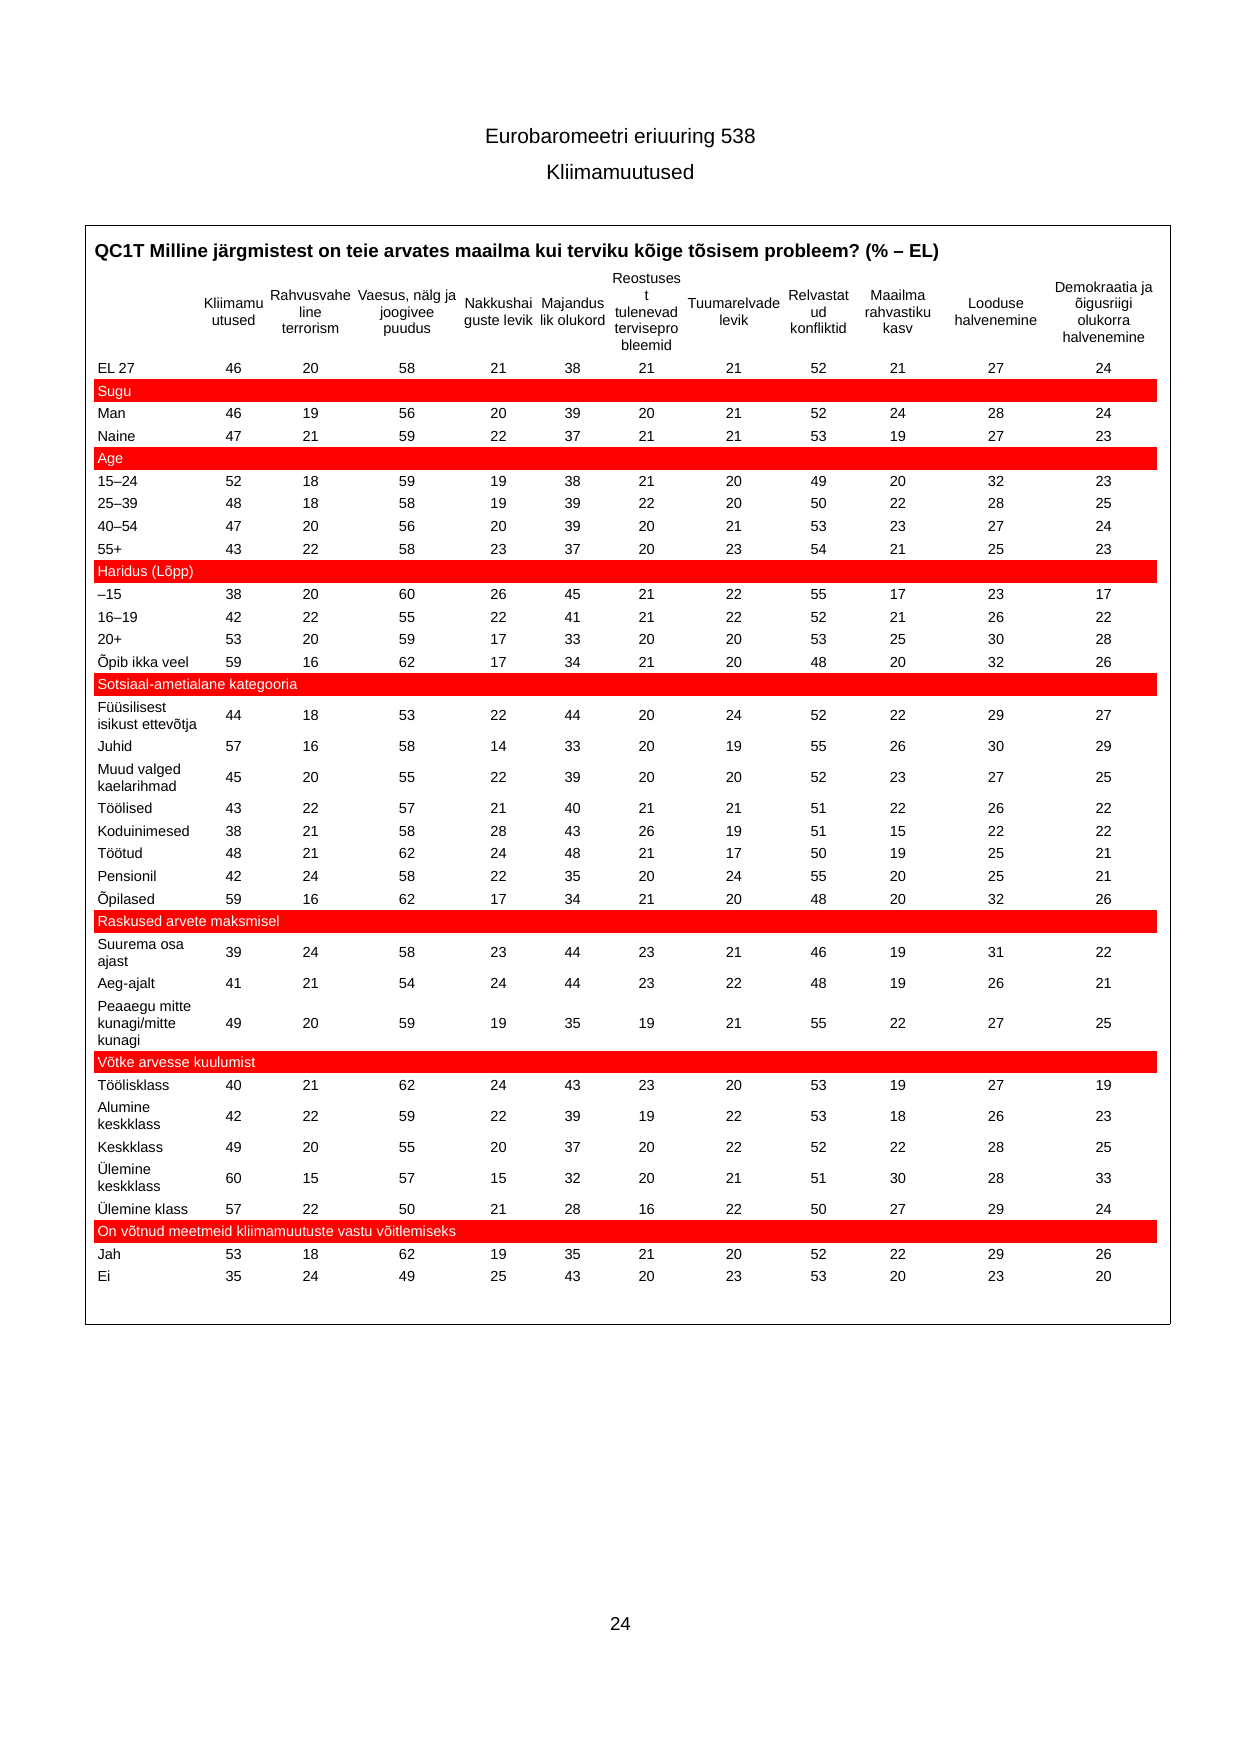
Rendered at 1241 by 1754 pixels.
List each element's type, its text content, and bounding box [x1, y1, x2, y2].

table_cell 27 [942, 1074, 1049, 1096]
table_header Reostusest tulenevad terviseprobleemid [609, 267, 684, 357]
table_cell 22 [854, 1135, 942, 1158]
table_cell 21 [609, 842, 684, 865]
table_cell 20 [684, 1243, 783, 1265]
table_cell 22 [267, 1096, 354, 1135]
table_cell 23 [460, 933, 537, 972]
table_cell 21 [609, 888, 684, 910]
table_cell 21 [609, 583, 684, 605]
table_cell 22 [460, 758, 537, 797]
table_header Kliimamuutused [200, 267, 267, 357]
table_cell Töölisklass [94, 1074, 200, 1096]
table_cell 62 [354, 651, 460, 673]
table_cell 24 [1050, 357, 1157, 379]
table_cell 21 [684, 402, 783, 424]
table_cell 22 [267, 1198, 354, 1220]
table_cell 22 [942, 820, 1049, 842]
table_cell 60 [200, 1158, 267, 1197]
table_cell 55 [354, 605, 460, 628]
table_header Rahvusvaheline terrorism [267, 267, 354, 357]
table_cell 25 [1050, 492, 1157, 515]
table_cell 22 [684, 605, 783, 628]
table_cell 26 [854, 735, 942, 758]
table_cell 50 [354, 1198, 460, 1220]
table_cell 22 [267, 797, 354, 820]
table_cell 24 [267, 933, 354, 972]
table_cell 38 [537, 357, 608, 379]
table_cell 37 [537, 425, 608, 447]
table_cell 48 [783, 888, 853, 910]
table_cell 23 [609, 1074, 684, 1096]
table_cell Man [94, 402, 200, 424]
table_cell 24 [1050, 402, 1157, 424]
table_cell 18 [267, 492, 354, 515]
table_cell 20 [267, 357, 354, 379]
table_cell 39 [537, 1096, 608, 1135]
table_cell –15 [94, 583, 200, 605]
table_cell 22 [684, 1198, 783, 1220]
table_header Nakkushaiguste levik [460, 267, 537, 357]
table_cell 41 [200, 972, 267, 995]
table_cell 21 [684, 425, 783, 447]
table_cell 59 [354, 470, 460, 492]
table_cell Suurema osa ajast [94, 933, 200, 972]
table_cell Jah [94, 1243, 200, 1265]
table_cell 21 [267, 425, 354, 447]
table_cell 22 [1050, 605, 1157, 628]
table_cell 25 [854, 628, 942, 651]
table_cell 20 [854, 1265, 942, 1288]
table_cell 28 [942, 1158, 1049, 1197]
table_cell 22 [1050, 797, 1157, 820]
table_cell 30 [942, 628, 1049, 651]
table_cell 18 [854, 1096, 942, 1135]
table_cell 55 [354, 758, 460, 797]
table_cell 48 [537, 842, 608, 865]
table_cell 52 [783, 696, 853, 735]
table_cell 24 [854, 402, 942, 424]
table_cell 24 [684, 865, 783, 887]
table_cell 22 [460, 605, 537, 628]
table_cell 23 [684, 538, 783, 560]
table_cell 33 [537, 735, 608, 758]
table_cell 24 [1050, 1198, 1157, 1220]
table_cell 22 [684, 1096, 783, 1135]
table_cell 20 [1050, 1265, 1157, 1288]
table_cell 21 [854, 538, 942, 560]
table_cell 21 [854, 357, 942, 379]
table_cell 21 [684, 357, 783, 379]
table_cell 21 [267, 842, 354, 865]
table_cell 21 [609, 357, 684, 379]
table_cell 21 [609, 470, 684, 492]
table_cell 20 [684, 758, 783, 797]
table_cell 35 [537, 865, 608, 887]
table_cell 20 [609, 1265, 684, 1288]
table_cell 25 [1050, 995, 1157, 1051]
table_cell 47 [200, 425, 267, 447]
table_cell 25 [942, 865, 1049, 887]
table_cell 47 [200, 515, 267, 537]
table_cell 20 [684, 492, 783, 515]
table_cell 60 [354, 583, 460, 605]
table_cell 19 [460, 1243, 537, 1265]
table_cell 24 [460, 1074, 537, 1096]
table_cell Õpib ikka veel [94, 651, 200, 673]
table_cell 23 [460, 538, 537, 560]
table_cell 51 [783, 1158, 853, 1197]
table_cell 25 [460, 1265, 537, 1288]
table_cell 43 [537, 820, 608, 842]
table_cell 59 [200, 651, 267, 673]
table_cell 26 [942, 1096, 1049, 1135]
table_cell EL 27 [94, 357, 200, 379]
table_cell 27 [942, 995, 1049, 1051]
table_cell 19 [854, 425, 942, 447]
table_cell 53 [783, 1096, 853, 1135]
table_cell 22 [460, 865, 537, 887]
table_cell 23 [854, 758, 942, 797]
table_cell 23 [942, 583, 1049, 605]
table_cell 29 [942, 1243, 1049, 1265]
table_cell 55 [354, 1135, 460, 1158]
table_cell 43 [537, 1074, 608, 1096]
table_cell 22 [267, 538, 354, 560]
table_cell 20 [609, 735, 684, 758]
table_cell 52 [783, 357, 853, 379]
table_cell 20 [460, 1135, 537, 1158]
table_header Relvastatud konfliktid [783, 267, 853, 357]
table_cell 15–24 [94, 470, 200, 492]
table_cell 27 [854, 1198, 942, 1220]
table_cell 49 [200, 1135, 267, 1158]
table_cell 33 [1050, 1158, 1157, 1197]
table_cell 18 [267, 470, 354, 492]
table_cell 24 [267, 1265, 354, 1288]
table_cell 25 [942, 842, 1049, 865]
table_cell 23 [1050, 1096, 1157, 1135]
table_cell 26 [942, 972, 1049, 995]
table_cell 19 [854, 933, 942, 972]
table_cell 27 [942, 357, 1049, 379]
table_cell 58 [354, 933, 460, 972]
table_cell 21 [684, 797, 783, 820]
table_cell 17 [460, 888, 537, 910]
table_cell 23 [1050, 425, 1157, 447]
table_cell 58 [354, 735, 460, 758]
table_cell 35 [537, 995, 608, 1051]
table_cell 37 [537, 538, 608, 560]
table_cell 17 [1050, 583, 1157, 605]
table_cell 22 [460, 1096, 537, 1135]
table_cell 38 [200, 583, 267, 605]
table_cell Juhid [94, 735, 200, 758]
table_cell 31 [942, 933, 1049, 972]
table_cell Alumine keskklass [94, 1096, 200, 1135]
table_cell 20 [684, 651, 783, 673]
table_cell 34 [537, 651, 608, 673]
table_cell Ei [94, 1265, 200, 1288]
table_cell 48 [200, 842, 267, 865]
table_cell 23 [854, 515, 942, 537]
table_cell 62 [354, 1243, 460, 1265]
table_cell 19 [460, 995, 537, 1051]
table_cell 48 [783, 651, 853, 673]
table_cell Naine [94, 425, 200, 447]
table_cell 23 [942, 1265, 1049, 1288]
table_cell 21 [267, 1074, 354, 1096]
table_cell 59 [354, 628, 460, 651]
table_cell 39 [537, 758, 608, 797]
table_cell 46 [200, 402, 267, 424]
table_cell 38 [200, 820, 267, 842]
table_cell 50 [783, 842, 853, 865]
table_cell 40 [537, 797, 608, 820]
table_cell 29 [942, 696, 1049, 735]
table_cell 20 [609, 865, 684, 887]
table_cell 39 [200, 933, 267, 972]
table_cell 52 [783, 1135, 853, 1158]
table_cell 22 [1050, 933, 1157, 972]
table_cell 26 [1050, 888, 1157, 910]
table_cell 57 [200, 735, 267, 758]
table_cell 27 [942, 425, 1049, 447]
table_cell Raskused arvete maksmisel [94, 910, 1157, 933]
table_cell 20+ [94, 628, 200, 651]
table_cell 59 [354, 1096, 460, 1135]
table_cell 55 [783, 865, 853, 887]
table_cell 20 [460, 402, 537, 424]
table_cell 44 [200, 696, 267, 735]
table_cell 20 [609, 1158, 684, 1197]
table_cell 20 [267, 758, 354, 797]
table_cell 44 [537, 696, 608, 735]
table_cell 51 [783, 820, 853, 842]
table_cell 52 [783, 605, 853, 628]
table_cell 38 [537, 470, 608, 492]
table_cell 56 [354, 402, 460, 424]
table_cell Töötud [94, 842, 200, 865]
table_cell 22 [854, 995, 942, 1051]
table_cell 32 [942, 651, 1049, 673]
table_cell 21 [609, 797, 684, 820]
table_cell 22 [609, 492, 684, 515]
table_cell 18 [267, 1243, 354, 1265]
table_cell 51 [783, 797, 853, 820]
table_cell 27 [942, 758, 1049, 797]
table_cell 16 [267, 888, 354, 910]
table_cell 58 [354, 820, 460, 842]
table_cell Ülemine keskklass [94, 1158, 200, 1197]
table_cell 20 [854, 888, 942, 910]
table_cell 52 [200, 470, 267, 492]
table_cell 45 [200, 758, 267, 797]
table_cell 20 [267, 995, 354, 1051]
table_cell 62 [354, 888, 460, 910]
table_cell 21 [684, 933, 783, 972]
table_cell 44 [537, 933, 608, 972]
table_cell 58 [354, 865, 460, 887]
table_cell 52 [783, 402, 853, 424]
table_cell 19 [609, 1096, 684, 1135]
table_cell 16 [609, 1198, 684, 1220]
table_cell 25 [1050, 1135, 1157, 1158]
table_cell 57 [354, 797, 460, 820]
table_cell On võtnud meetmeid kliimamuutuste vastu võitlemiseks [94, 1220, 1157, 1243]
table_cell 20 [684, 1074, 783, 1096]
table_cell 25 [1050, 758, 1157, 797]
table_cell 24 [267, 865, 354, 887]
table_cell 42 [200, 605, 267, 628]
table_cell 35 [200, 1265, 267, 1288]
table_cell 42 [200, 1096, 267, 1135]
table_cell 19 [684, 735, 783, 758]
table_header Majanduslik olukord [537, 267, 608, 357]
table_cell 49 [200, 995, 267, 1051]
table_cell 20 [684, 628, 783, 651]
table_cell Sugu [94, 379, 1157, 402]
table_cell 20 [854, 865, 942, 887]
table_cell 20 [267, 628, 354, 651]
table_cell Töölised [94, 797, 200, 820]
table_cell 28 [537, 1198, 608, 1220]
table_cell 23 [609, 933, 684, 972]
table_cell 20 [609, 538, 684, 560]
table_cell 48 [783, 972, 853, 995]
table_cell 21 [1050, 865, 1157, 887]
table_cell Pensionil [94, 865, 200, 887]
table_cell 18 [267, 696, 354, 735]
table_cell 22 [854, 797, 942, 820]
table_cell 19 [267, 402, 354, 424]
table_cell 32 [537, 1158, 608, 1197]
table_cell 23 [684, 1265, 783, 1288]
table_cell 21 [609, 651, 684, 673]
table_cell 42 [200, 865, 267, 887]
table_cell 19 [854, 972, 942, 995]
table_cell Muud valged kaelarihmad [94, 758, 200, 797]
table_cell 55+ [94, 538, 200, 560]
table_cell 49 [354, 1265, 460, 1288]
table_cell 19 [460, 470, 537, 492]
table_cell 17 [460, 628, 537, 651]
table_cell 22 [684, 583, 783, 605]
table_cell 29 [1050, 735, 1157, 758]
table_cell 20 [609, 628, 684, 651]
table_cell 59 [200, 888, 267, 910]
table_cell 45 [537, 583, 608, 605]
table_cell 28 [942, 402, 1049, 424]
table_cell 32 [942, 470, 1049, 492]
table_header Tuumarelvade levik [684, 267, 783, 357]
table_cell 59 [354, 425, 460, 447]
table_cell 21 [684, 515, 783, 537]
table_cell 15 [267, 1158, 354, 1197]
table_cell 52 [783, 1243, 853, 1265]
table_cell 54 [354, 972, 460, 995]
table_cell Peaaegu mitte kunagi/mitte kunagi [94, 995, 200, 1051]
table_cell 62 [354, 842, 460, 865]
table_cell 41 [537, 605, 608, 628]
table_cell 22 [684, 972, 783, 995]
table_header Looduse halvenemine [942, 267, 1049, 357]
table_cell 58 [354, 357, 460, 379]
table_header Demokraatia ja õigusriigi olukorra halvenemine [1050, 267, 1157, 357]
table_cell Sotsiaal-ametialane kategooria [94, 673, 1157, 696]
table_cell 34 [537, 888, 608, 910]
table_cell 16 [267, 735, 354, 758]
table_cell 22 [854, 1243, 942, 1265]
table_cell 25 [942, 538, 1049, 560]
table_cell 17 [684, 842, 783, 865]
table_cell 21 [609, 605, 684, 628]
table_cell 27 [1050, 696, 1157, 735]
table_cell 21 [609, 425, 684, 447]
table_cell 53 [783, 515, 853, 537]
table_cell 23 [1050, 470, 1157, 492]
table_cell 43 [537, 1265, 608, 1288]
table_cell 52 [783, 758, 853, 797]
table_cell 26 [1050, 1243, 1157, 1265]
table_cell Õpilased [94, 888, 200, 910]
table_cell 20 [609, 515, 684, 537]
table_cell 54 [783, 538, 853, 560]
table_cell 20 [609, 696, 684, 735]
table_header Maailma rahvastiku kasv [854, 267, 942, 357]
table_cell 29 [942, 1198, 1049, 1220]
table_cell 20 [267, 515, 354, 537]
table_cell 15 [854, 820, 942, 842]
table_cell 40 [200, 1074, 267, 1096]
table_cell 22 [267, 605, 354, 628]
table_cell 37 [537, 1135, 608, 1158]
table_cell 17 [460, 651, 537, 673]
table_cell 25–39 [94, 492, 200, 515]
table_cell Keskklass [94, 1135, 200, 1158]
table_cell 28 [942, 1135, 1049, 1158]
table_cell 53 [783, 1265, 853, 1288]
table_cell 26 [942, 605, 1049, 628]
table_cell 40–54 [94, 515, 200, 537]
table_cell 20 [684, 888, 783, 910]
table_cell Aeg-ajalt [94, 972, 200, 995]
table_cell 24 [460, 972, 537, 995]
table_cell 20 [684, 470, 783, 492]
table_cell 46 [200, 357, 267, 379]
table_cell 53 [354, 696, 460, 735]
table_cell 20 [460, 515, 537, 537]
table_cell 21 [609, 1243, 684, 1265]
table_cell 21 [460, 357, 537, 379]
table_cell 23 [609, 972, 684, 995]
table_cell 16–19 [94, 605, 200, 628]
table_cell 28 [942, 492, 1049, 515]
table_cell Füüsilisest isikust ettevõtja [94, 696, 200, 735]
table_cell 22 [460, 425, 537, 447]
table_cell 39 [537, 402, 608, 424]
table_cell 55 [783, 735, 853, 758]
table_cell 24 [684, 696, 783, 735]
table_cell 53 [783, 628, 853, 651]
table_cell 57 [354, 1158, 460, 1197]
table_cell 21 [460, 1198, 537, 1220]
table_cell 21 [1050, 972, 1157, 995]
table_cell 39 [537, 492, 608, 515]
table_cell 32 [942, 888, 1049, 910]
table_cell 46 [783, 933, 853, 972]
table_cell 28 [1050, 628, 1157, 651]
table_cell 26 [460, 583, 537, 605]
table_cell 57 [200, 1198, 267, 1220]
table_cell 19 [684, 820, 783, 842]
table_cell 48 [200, 492, 267, 515]
table_cell 23 [1050, 538, 1157, 560]
table_cell 43 [200, 538, 267, 560]
table_cell 16 [267, 651, 354, 673]
table_cell 17 [854, 583, 942, 605]
table_cell 19 [1050, 1074, 1157, 1096]
table_cell 19 [609, 995, 684, 1051]
table_cell 19 [854, 842, 942, 865]
table_cell Ülemine klass [94, 1198, 200, 1220]
table_cell 55 [783, 583, 853, 605]
table_cell 55 [783, 995, 853, 1051]
table_cell 26 [1050, 651, 1157, 673]
table_cell 21 [267, 972, 354, 995]
table_cell 53 [200, 628, 267, 651]
table_cell 39 [537, 515, 608, 537]
table_cell 58 [354, 538, 460, 560]
table_cell 27 [942, 515, 1049, 537]
table_cell 26 [942, 797, 1049, 820]
table_cell 56 [354, 515, 460, 537]
table_cell 53 [783, 425, 853, 447]
table_cell 20 [609, 402, 684, 424]
table_cell 35 [537, 1243, 608, 1265]
table_cell 53 [200, 1243, 267, 1265]
table_cell 20 [854, 470, 942, 492]
table_cell 19 [854, 1074, 942, 1096]
table_cell 22 [684, 1135, 783, 1158]
table_cell 21 [267, 820, 354, 842]
table_cell 15 [460, 1158, 537, 1197]
table_header Vaesus, nälg ja joogivee puudus [354, 267, 460, 357]
table_cell 22 [854, 696, 942, 735]
table_cell 26 [609, 820, 684, 842]
table_cell 20 [267, 1135, 354, 1158]
table_cell 62 [354, 1074, 460, 1096]
table_cell 30 [854, 1158, 942, 1197]
table_cell 28 [460, 820, 537, 842]
table_cell 58 [354, 492, 460, 515]
table_cell 22 [460, 696, 537, 735]
table_cell 21 [1050, 842, 1157, 865]
table_cell 14 [460, 735, 537, 758]
table_cell Age [94, 447, 1157, 470]
table_cell 20 [267, 583, 354, 605]
table_cell Koduinimesed [94, 820, 200, 842]
table_cell 50 [783, 1198, 853, 1220]
table_cell 44 [537, 972, 608, 995]
table_cell 53 [783, 1074, 853, 1096]
table_cell 19 [460, 492, 537, 515]
table_header [94, 267, 200, 357]
table_cell 21 [854, 605, 942, 628]
table_cell 33 [537, 628, 608, 651]
table_cell 43 [200, 797, 267, 820]
table_cell 24 [1050, 515, 1157, 537]
table_cell 30 [942, 735, 1049, 758]
table_cell 20 [854, 651, 942, 673]
text QC1T Milline järgmistest on teie arvates maailma kui terviku kõige tõsisem probleem? (% – EL) [94, 239, 1161, 261]
table_cell 21 [460, 797, 537, 820]
table_cell Võtke arvesse kuulumist [94, 1051, 1157, 1073]
table_cell 24 [460, 842, 537, 865]
table_cell 22 [854, 492, 942, 515]
table_cell 59 [354, 995, 460, 1051]
table_cell 49 [783, 470, 853, 492]
table_cell Haridus (Lõpp) [94, 560, 1157, 583]
table_cell 20 [609, 758, 684, 797]
table_cell 21 [684, 1158, 783, 1197]
table_cell 50 [783, 492, 853, 515]
table_cell 20 [609, 1135, 684, 1158]
table_cell 22 [1050, 820, 1157, 842]
table_cell 21 [684, 995, 783, 1051]
